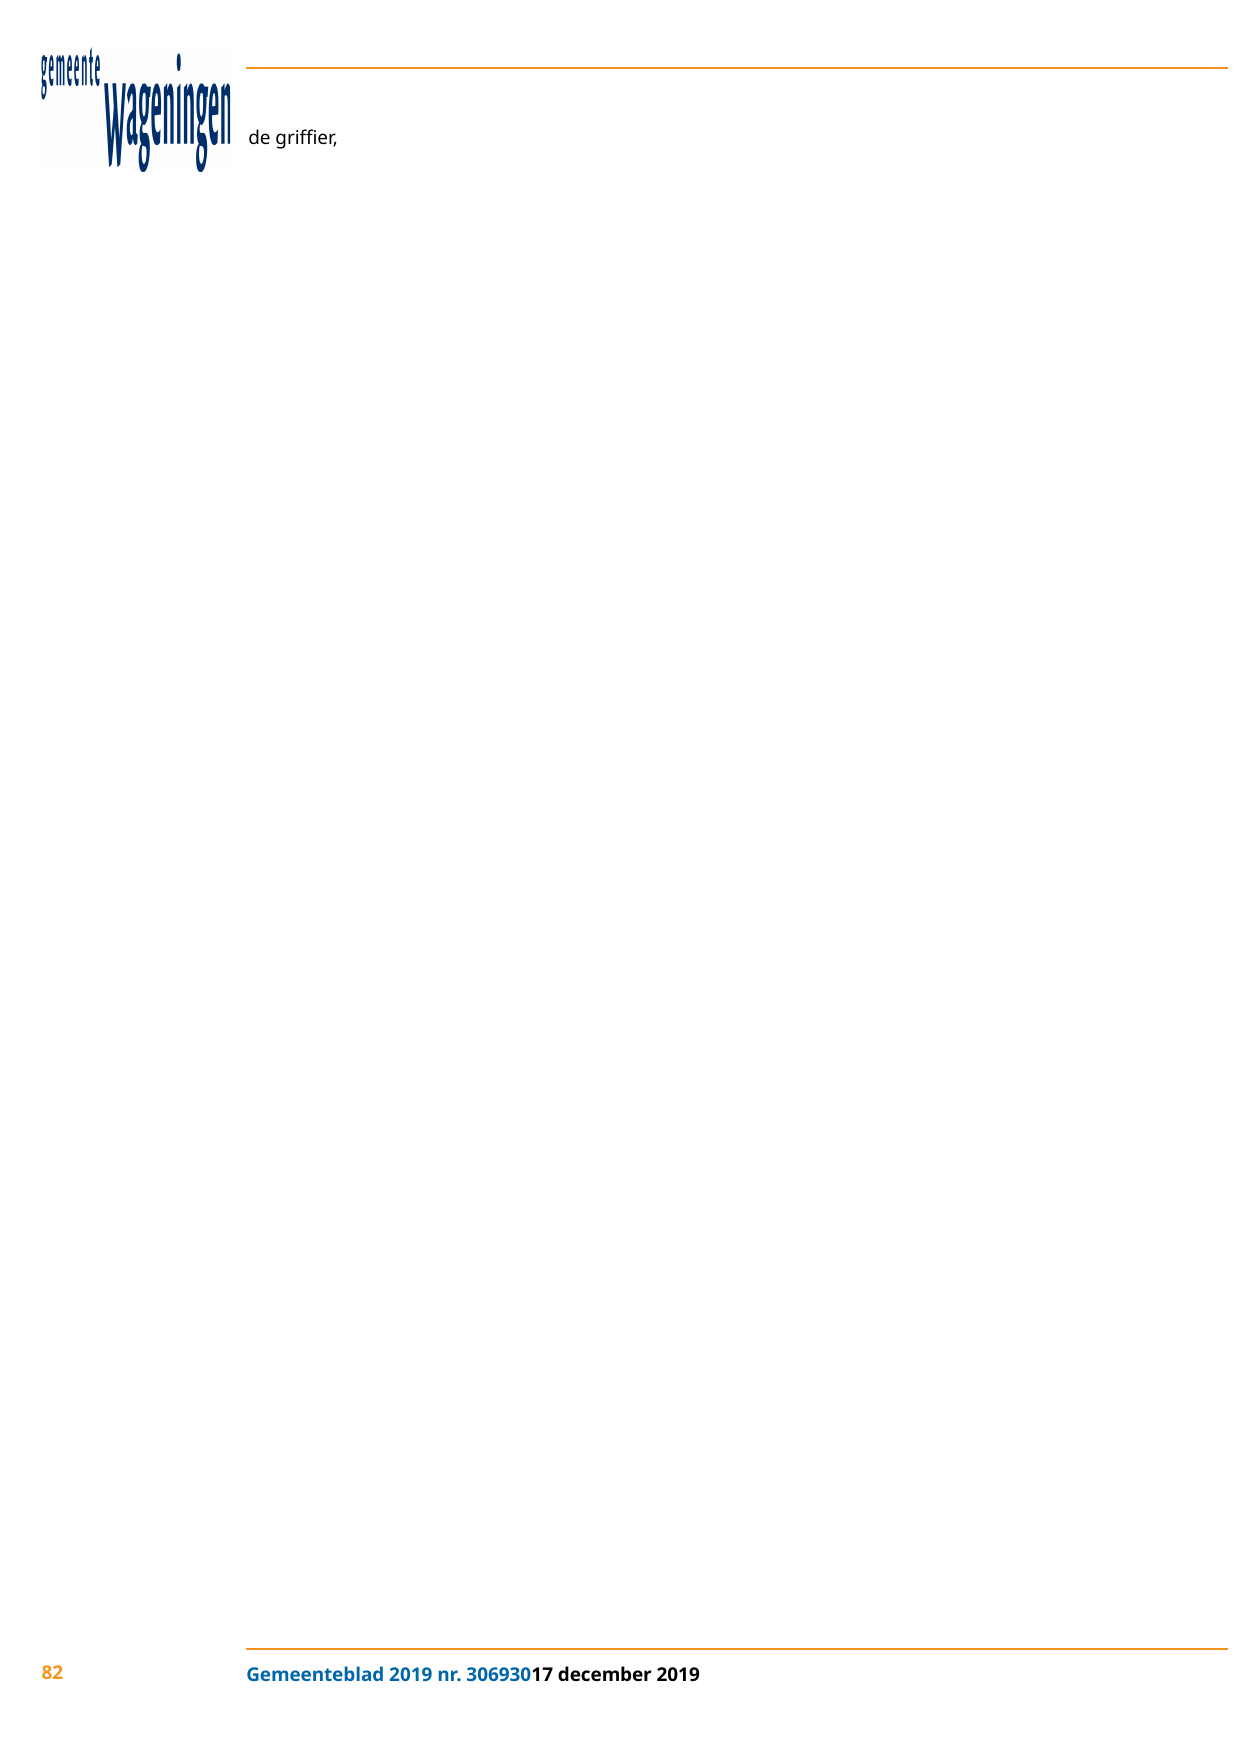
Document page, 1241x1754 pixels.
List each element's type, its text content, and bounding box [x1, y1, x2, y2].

text de griffier, [248, 124, 1152, 150]
picture [41, 47, 231, 172]
